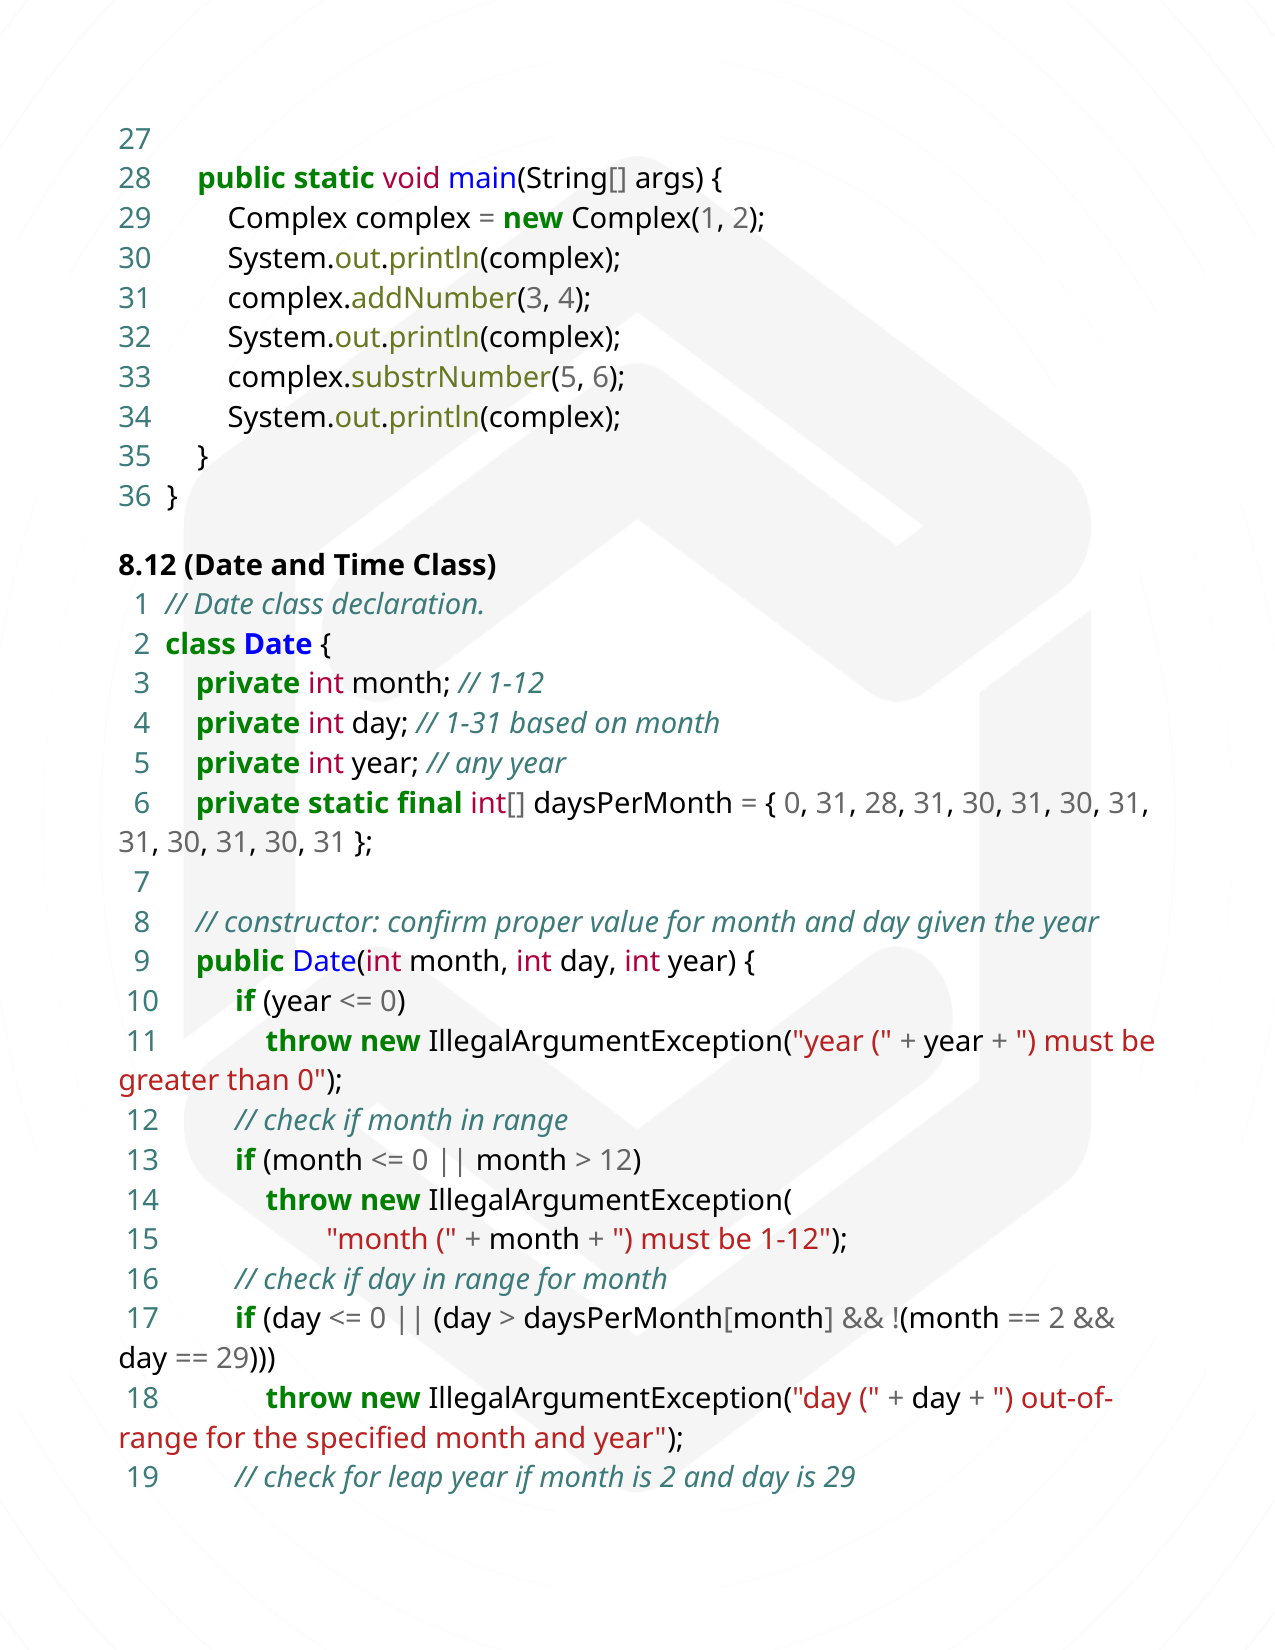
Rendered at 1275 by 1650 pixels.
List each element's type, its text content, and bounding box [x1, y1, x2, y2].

text 3 private int month; // 1-12 [118, 663, 1157, 702]
text 6 private static final int[] daysPerMonth = { 0, 31, 28, 31, 30, 31, 30, 31, 31, 30, 31, 30, 31 }; [118, 782, 1157, 861]
text 17 if (day <= 0 || (day > daysPerMonth[month] && !(month == 2 && day == 29))) [118, 1298, 1157, 1377]
text 29 Complex complex = new Complex(1, 2); [118, 197, 1157, 237]
text 9 public Date(int month, int day, int year) { [118, 941, 1157, 980]
text 31 complex.addNumber(3, 4); [118, 277, 1157, 317]
text 36 } [118, 475, 1157, 515]
text 1 // Date class declaration. [118, 583, 1157, 623]
text 13 if (month <= 0 || month > 12) [118, 1139, 1157, 1179]
text 30 System.out.println(complex); [118, 237, 1157, 277]
text 10 if (year <= 0) [118, 980, 1157, 1020]
text 5 private int year; // any year [118, 742, 1157, 782]
text 19 // check for leap year if month is 2 and day is 29 [118, 1457, 1157, 1496]
text 4 private int day; // 1-31 based on month [118, 702, 1157, 742]
text 8 // constructor: confirm proper value for month and day given the year [118, 901, 1157, 941]
text 8.12 (Date and Time Class) [118, 544, 1157, 583]
text 14 throw new IllegalArgumentException( [118, 1179, 1157, 1218]
text 27 [118, 118, 1157, 158]
text 35 } [118, 436, 1157, 475]
text 28 public static void main(String[] args) { [118, 158, 1157, 197]
text 32 System.out.println(complex); [118, 317, 1157, 356]
text 16 // check if day in range for month [118, 1258, 1157, 1298]
text 2 class Date { [118, 623, 1157, 663]
text 7 [118, 861, 1157, 901]
text 34 System.out.println(complex); [118, 396, 1157, 436]
text 12 // check if month in range [118, 1099, 1157, 1139]
text 18 throw new IllegalArgumentException("day (" + day + ") out-of-range for the specified month and year"); [118, 1377, 1157, 1457]
text 15 "month (" + month + ") must be 1-12"); [118, 1218, 1157, 1258]
text 33 complex.substrNumber(5, 6); [118, 356, 1157, 396]
text 11 throw new IllegalArgumentException("year (" + year + ") must be greater than 0"); [118, 1020, 1157, 1099]
